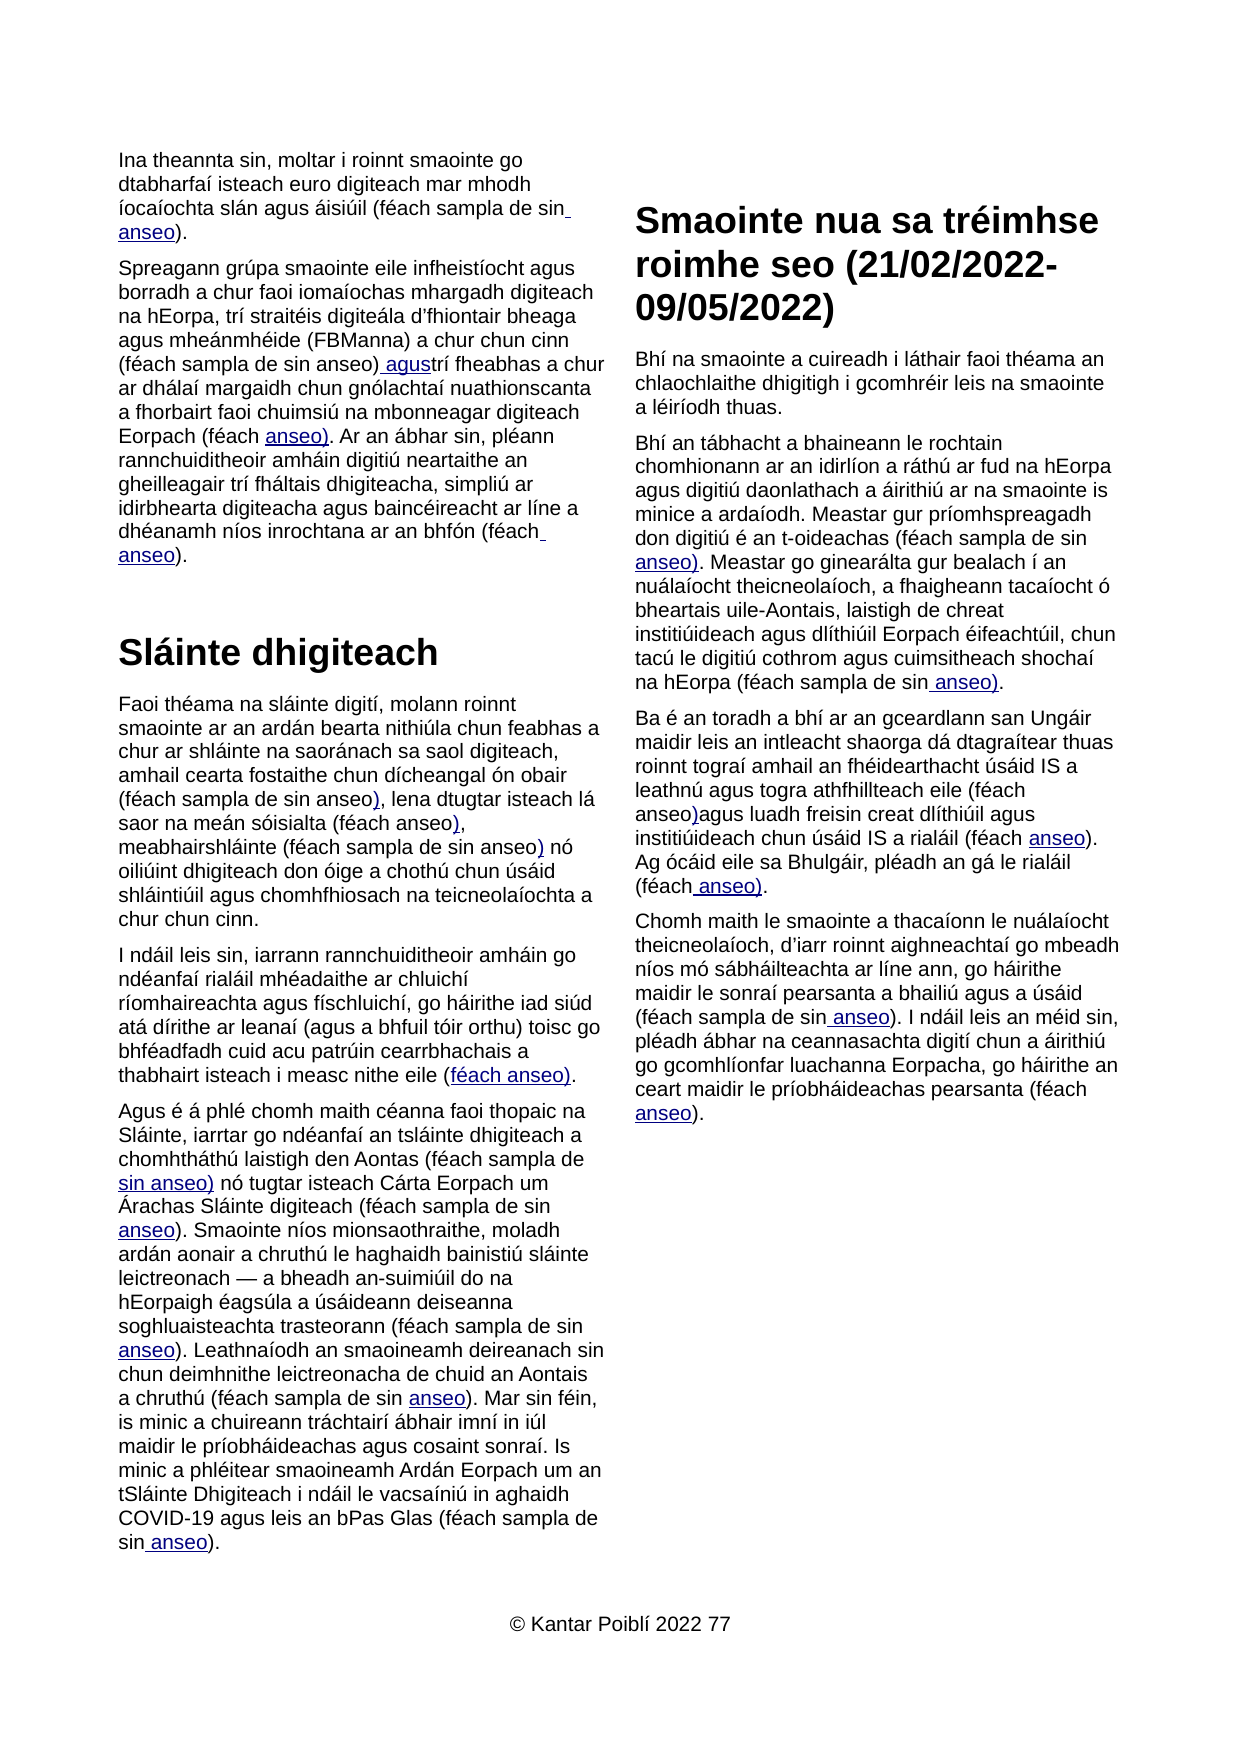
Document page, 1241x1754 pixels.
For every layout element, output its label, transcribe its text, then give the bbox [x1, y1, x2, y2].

text Ba é an toradh a bhí ar an gceardlann san Ungáir maidir leis an intleacht shaorga dá dtagraítear thuas roinnt tograí amhail an fhéidearthacht úsáid IS a leathnú agus togra athfhillteach eile (féach anseo)agus luadh freisin creat dlíthiúil agus institiúideach chun úsáid IS a rialáil (féach anseo). Ag ócáid eile sa Bhulgáir, pléadh an gá le rialáil (féach anseo). [635, 706, 1122, 897]
subtitle Smaointe nua sa tréimhse roimhe seo (21/02/2022-09/05/2022) [635, 199, 1122, 328]
subtitle Sláinte dhigiteach [118, 630, 605, 673]
text Spreagann grúpa smaointe eile infheistíocht agus borradh a chur faoi iomaíochas mhargadh digiteach na hEorpa, trí straitéis digiteála d’fhiontair bheaga agus mheánmhéide (FBManna) a chur chun cinn (féach sampla de sin anseo) agustrí fheabhas a chur ar dhálaí margaidh chun gnólachtaí nuathionscanta a fhorbairt faoi chuimsiú na mbonneagar digiteach Eorpach (féach anseo). Ar an ábhar sin, pléann rannchuiditheoir amháin digitiú neartaithe an gheilleagair trí fháltais dhigiteacha, simpliú ar idirbhearta digiteacha agus baincéireacht ar líne a dhéanamh níos inrochtana ar an bhfón (féach anseo). [118, 256, 605, 567]
text I ndáil leis sin, iarrann rannchuiditheoir amháin go ndéanfaí rialáil mhéadaithe ar chluichí ríomhaireachta agus físchluichí, go háirithe iad siúd atá dírithe ar leanaí (agus a bhfuil tóir orthu) toisc go bhféadfadh cuid acu patrúin cearrbhachais a thabhairt isteach i measc nithe eile (féach anseo). [118, 943, 605, 1087]
text Ina theannta sin, moltar i roinnt smaointe go dtabharfaí isteach euro digiteach mar mhodh íocaíochta slán agus áisiúil (féach sampla de sin anseo). [118, 148, 605, 244]
text Bhí na smaointe a cuireadh i láthair faoi théama an chlaochlaithe dhigitigh i gcomhréir leis na smaointe a léiríodh thuas. [635, 347, 1122, 418]
text Faoi théama na sláinte digití, molann roinnt smaointe ar an ardán bearta nithiúla chun feabhas a chur ar shláinte na saoránach sa saol digiteach, amhail cearta fostaithe chun dícheangal ón obair (féach sampla de sin anseo), lena dtugtar isteach lá saor na meán sóisialta (féach anseo), meabhairshláinte (féach sampla de sin anseo) nó oiliúint dhigiteach don óige a chothú chun úsáid shláintiúil agus chomhfhiosach na teicneolaíochta a chur chun cinn. [118, 691, 605, 931]
text Bhí an tábhacht a bhaineann le rochtain chomhionann ar an idirlíon a ráthú ar fud na hEorpa agus digitiú daonlathach a áirithiú ar na smaointe is minice a ardaíodh. Meastar gur príomhspreagadh don digitiú é an t-oideachas (féach sampla de sin anseo). Meastar go ginearálta gur bealach í an nuálaíocht theicneolaíoch, a fhaigheann tacaíocht ó bheartais uile-Aontais, laistigh de chreat institiúideach agus dlíthiúil Eorpach éifeachtúil, chun tacú le digitiú cothrom agus cuimsitheach shochaí na hEorpa (féach sampla de sin anseo). [635, 430, 1122, 694]
text Agus é á phlé chomh maith céanna faoi thopaic na Sláinte, iarrtar go ndéanfaí an tsláinte dhigiteach a chomhtháthú laistigh den Aontas (féach sampla de sin anseo) nó tugtar isteach Cárta Eorpach um Árachas Sláinte digiteach (féach sampla de sin anseo). Smaointe níos mionsaothraithe, moladh ardán aonair a chruthú le haghaidh bainistiú sláinte leictreonach — a bheadh an-suimiúil do na hEorpaigh éagsúla a úsáideann deiseanna soghluaisteachta trasteorann (féach sampla de sin anseo). Leathnaíodh an smaoineamh deireanach sin chun deimhnithe leictreonacha de chuid an Aontais a chruthú (féach sampla de sin anseo). Mar sin féin, is minic a chuireann tráchtairí ábhair imní in iúl maidir le príobháideachas agus cosaint sonraí. Is minic a phléitear smaoineamh Ardán Eorpach um an tSláinte Dhigiteach i ndáil le vacsaíniú in aghaidh COVID-19 agus leis an bPas Glas (féach sampla de sin anseo). [118, 1098, 605, 1554]
text Chomh maith le smaointe a thacaíonn le nuálaíocht theicneolaíoch, d’iarr roinnt aighneachtaí go mbeadh níos mó sábháilteachta ar líne ann, go háirithe maidir le sonraí pearsanta a bhailiú agus a úsáid (féach sampla de sin anseo). I ndáil leis an méid sin, pléadh ábhar na ceannasachta digití chun a áirithiú go gcomhlíonfar luachanna Eorpacha, go háirithe an ceart maidir le príobháideachas pearsanta (féach anseo). [635, 909, 1122, 1125]
